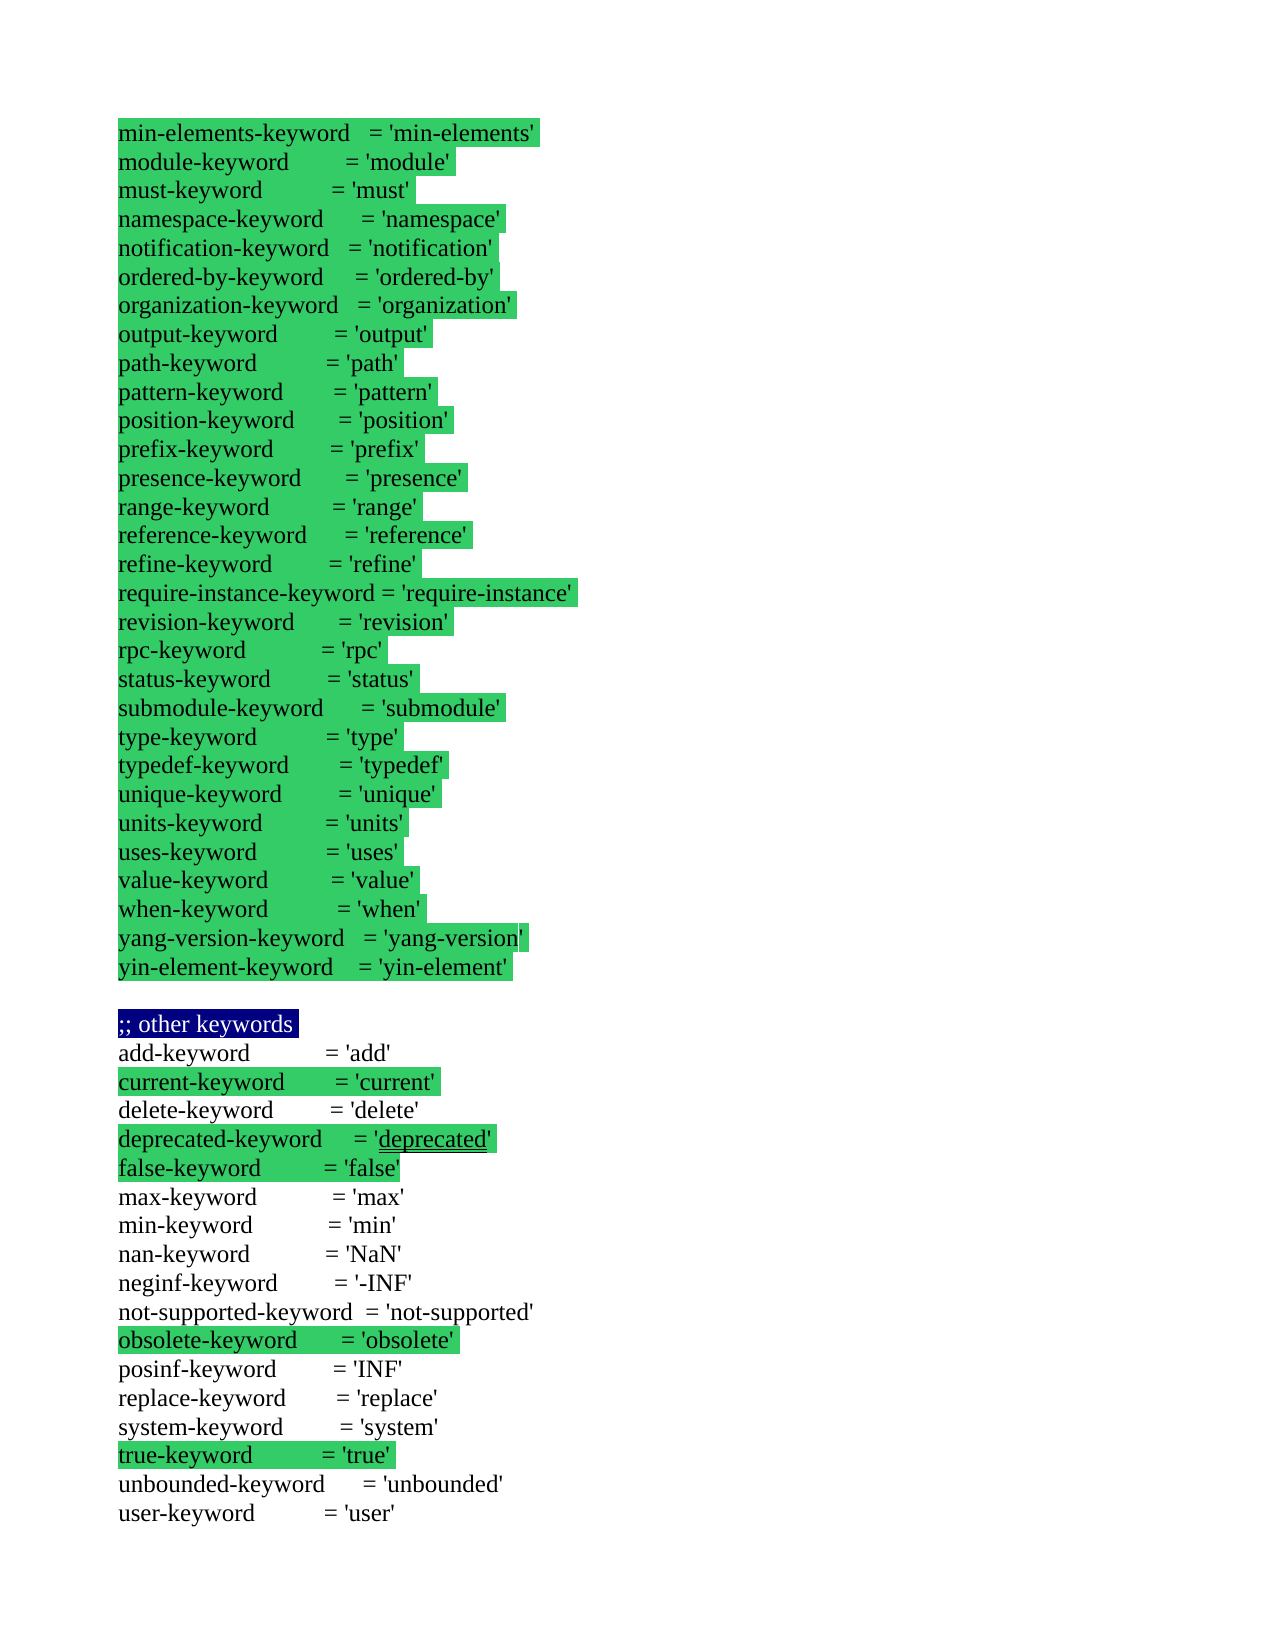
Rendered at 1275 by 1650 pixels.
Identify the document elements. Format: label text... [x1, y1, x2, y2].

text when-keyword = 'when' [118, 894, 1157, 923]
text ordered-by-keyword = 'ordered-by' [118, 262, 1157, 291]
text unbounded-keyword = 'unbounded' [118, 1469, 1157, 1498]
text module-keyword = 'module' [118, 147, 1157, 176]
text posinf-keyword = 'INF' [118, 1354, 1157, 1383]
text obsolete-keyword = 'obsolete' [118, 1326, 1157, 1354]
text uses-keyword = 'uses' [118, 837, 1157, 866]
text nan-keyword = 'NaN' [118, 1239, 1157, 1268]
text reference-keyword = 'reference' [118, 521, 1157, 549]
text submodule-keyword = 'submodule' [118, 693, 1157, 722]
text deprecated-keyword = 'deprecated' [118, 1124, 1157, 1153]
text rpc-keyword = 'rpc' [118, 636, 1157, 664]
text presence-keyword = 'presence' [118, 463, 1157, 492]
text user-keyword = 'user' [118, 1498, 1157, 1527]
text replace-keyword = 'replace' [118, 1383, 1157, 1412]
text current-keyword = 'current' [118, 1067, 1157, 1096]
text max-keyword = 'max' [118, 1182, 1157, 1211]
text yin-element-keyword = 'yin-element' [118, 952, 1157, 981]
text units-keyword = 'units' [118, 808, 1157, 837]
text type-keyword = 'type' [118, 722, 1157, 751]
text revision-keyword = 'revision' [118, 607, 1157, 636]
text true-keyword = 'true' [118, 1441, 1157, 1469]
text namespace-keyword = 'namespace' [118, 204, 1157, 233]
text range-keyword = 'range' [118, 492, 1157, 521]
text not-supported-keyword = 'not-supported' [118, 1297, 1157, 1326]
text false-keyword = 'false' [118, 1153, 1157, 1182]
text notification-keyword = 'notification' [118, 233, 1157, 262]
text organization-keyword = 'organization' [118, 291, 1157, 319]
text path-keyword = 'path' [118, 348, 1157, 377]
text position-keyword = 'position' [118, 406, 1157, 434]
text status-keyword = 'status' [118, 664, 1157, 693]
text unique-keyword = 'unique' [118, 779, 1157, 808]
text value-keyword = 'value' [118, 866, 1157, 894]
text must-keyword = 'must' [118, 176, 1157, 204]
text neginf-keyword = '-INF' [118, 1268, 1157, 1297]
text delete-keyword = 'delete' [118, 1096, 1157, 1124]
text yang-version-keyword = 'yang-version' [118, 923, 1157, 952]
text typedef-keyword = 'typedef' [118, 751, 1157, 779]
text pattern-keyword = 'pattern' [118, 377, 1157, 406]
text output-keyword = 'output' [118, 319, 1157, 348]
text require-instance-keyword = 'require-instance' [118, 578, 1157, 607]
text prefix-keyword = 'prefix' [118, 434, 1157, 463]
text refine-keyword = 'refine' [118, 549, 1157, 578]
text min-keyword = 'min' [118, 1211, 1157, 1239]
text add-keyword = 'add' [118, 1038, 1157, 1067]
text ;; other keywords [118, 1009, 1157, 1038]
text system-keyword = 'system' [118, 1412, 1157, 1441]
text min-elements-keyword = 'min-elements' [118, 118, 1157, 147]
